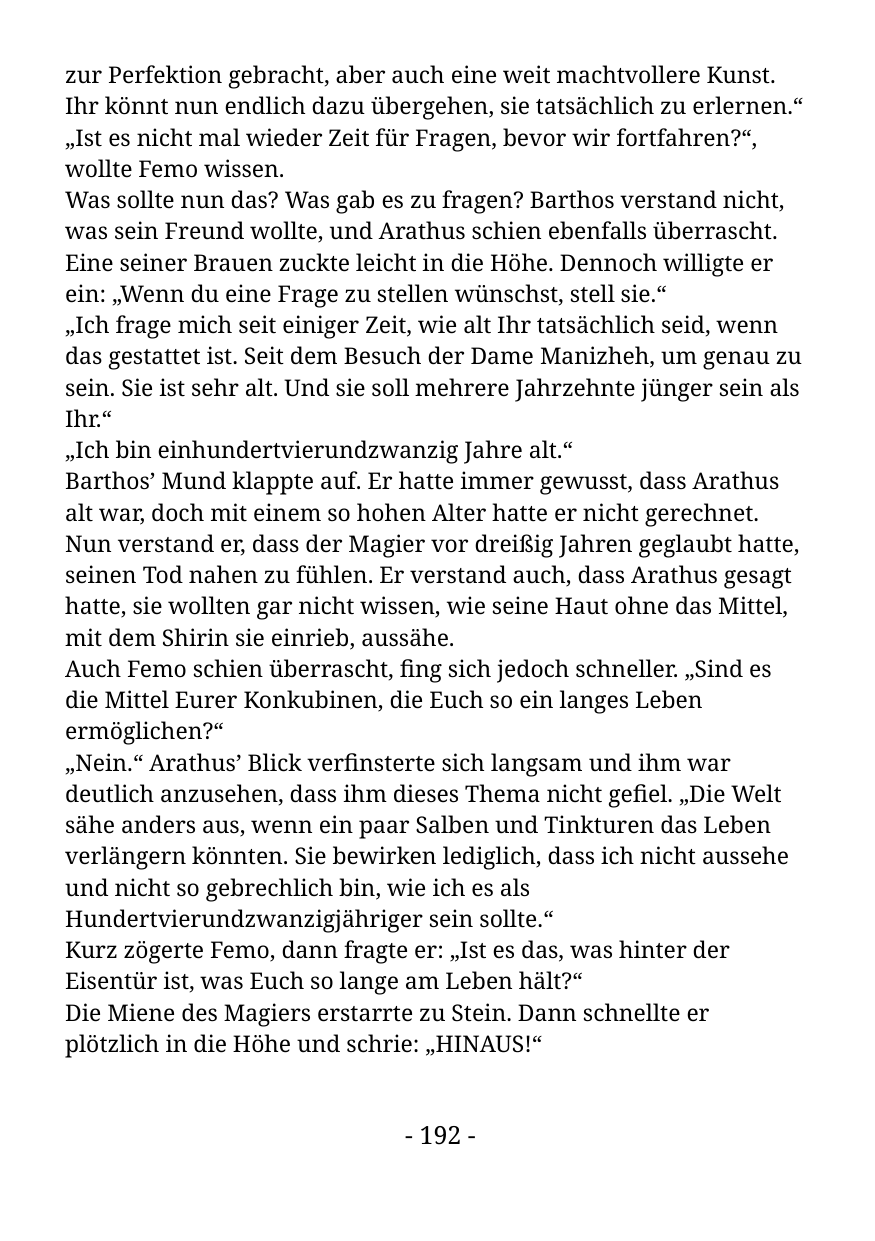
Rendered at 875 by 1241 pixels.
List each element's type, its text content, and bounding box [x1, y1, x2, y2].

text zur Perfektion gebracht, aber auch eine weit machtvollere Kunst. Ihr könnt nun endlich dazu übergehen, sie tatsächlich zu erlernen.“ „Ist es nicht mal wieder Zeit für Fragen, bevor wir fortfahren?“, wollte Femo wissen. Was sollte nun das? Was gab es zu fragen? Barthos verstand nicht, was sein Freund wollte, und Arathus schien ebenfalls überrascht. Eine seiner Brauen zuckte leicht in die Höhe. Dennoch willigte er ein: „Wenn du eine Frage zu stellen wünschst, stell sie.“ „Ich frage mich seit einiger Zeit, wie alt Ihr tatsächlich seid, wenn das gestattet ist. Seit dem Besuch der Dame Manizheh, um genau zu sein. Sie ist sehr alt. Und sie soll mehrere Jahrzehnte jünger sein als Ihr.“ „Ich bin einhundertvierundzwanzig Jahre alt.“ Barthos’ Mund klappte auf. Er hatte immer gewusst, dass Arathus alt war, doch mit einem so hohen Alter hatte er nicht gerechnet. Nun verstand er, dass der Magier vor dreißig Jahren geglaubt hatte, seinen Tod nahen zu fühlen. Er verstand auch, dass Arathus gesagt hatte, sie wollten gar nicht wissen, wie seine Haut ohne das Mittel, mit dem Shirin sie einrieb, aussähe. Auch Femo schien überrascht, fing sich jedoch schneller. „Sind es die Mittel Eurer Konkubinen, die Euch so ein langes Leben ermöglichen?“ „Nein.“ Arathus’ Blick verfinsterte sich langsam und ihm war deutlich anzusehen, dass ihm dieses Thema nicht gefiel. „Die Welt sähe anders aus, wenn ein paar Salben und Tinkturen das Leben verlängern könnten. Sie bewirken lediglich, dass ich nicht aussehe und nicht so gebrechlich bin, wie ich es als Hundertvierundzwanzigjähriger sein sollte.“ Kurz zögerte Femo, dann fragte er: „Ist es das, was hinter der Eisentür ist, was Euch so lange am Leben hält?“ Die Miene des Magiers erstarrte zu Stein. Dann schnellte er plötzlich in die Höhe und schrie: „HINAUS!“ [65, 59, 809, 1059]
